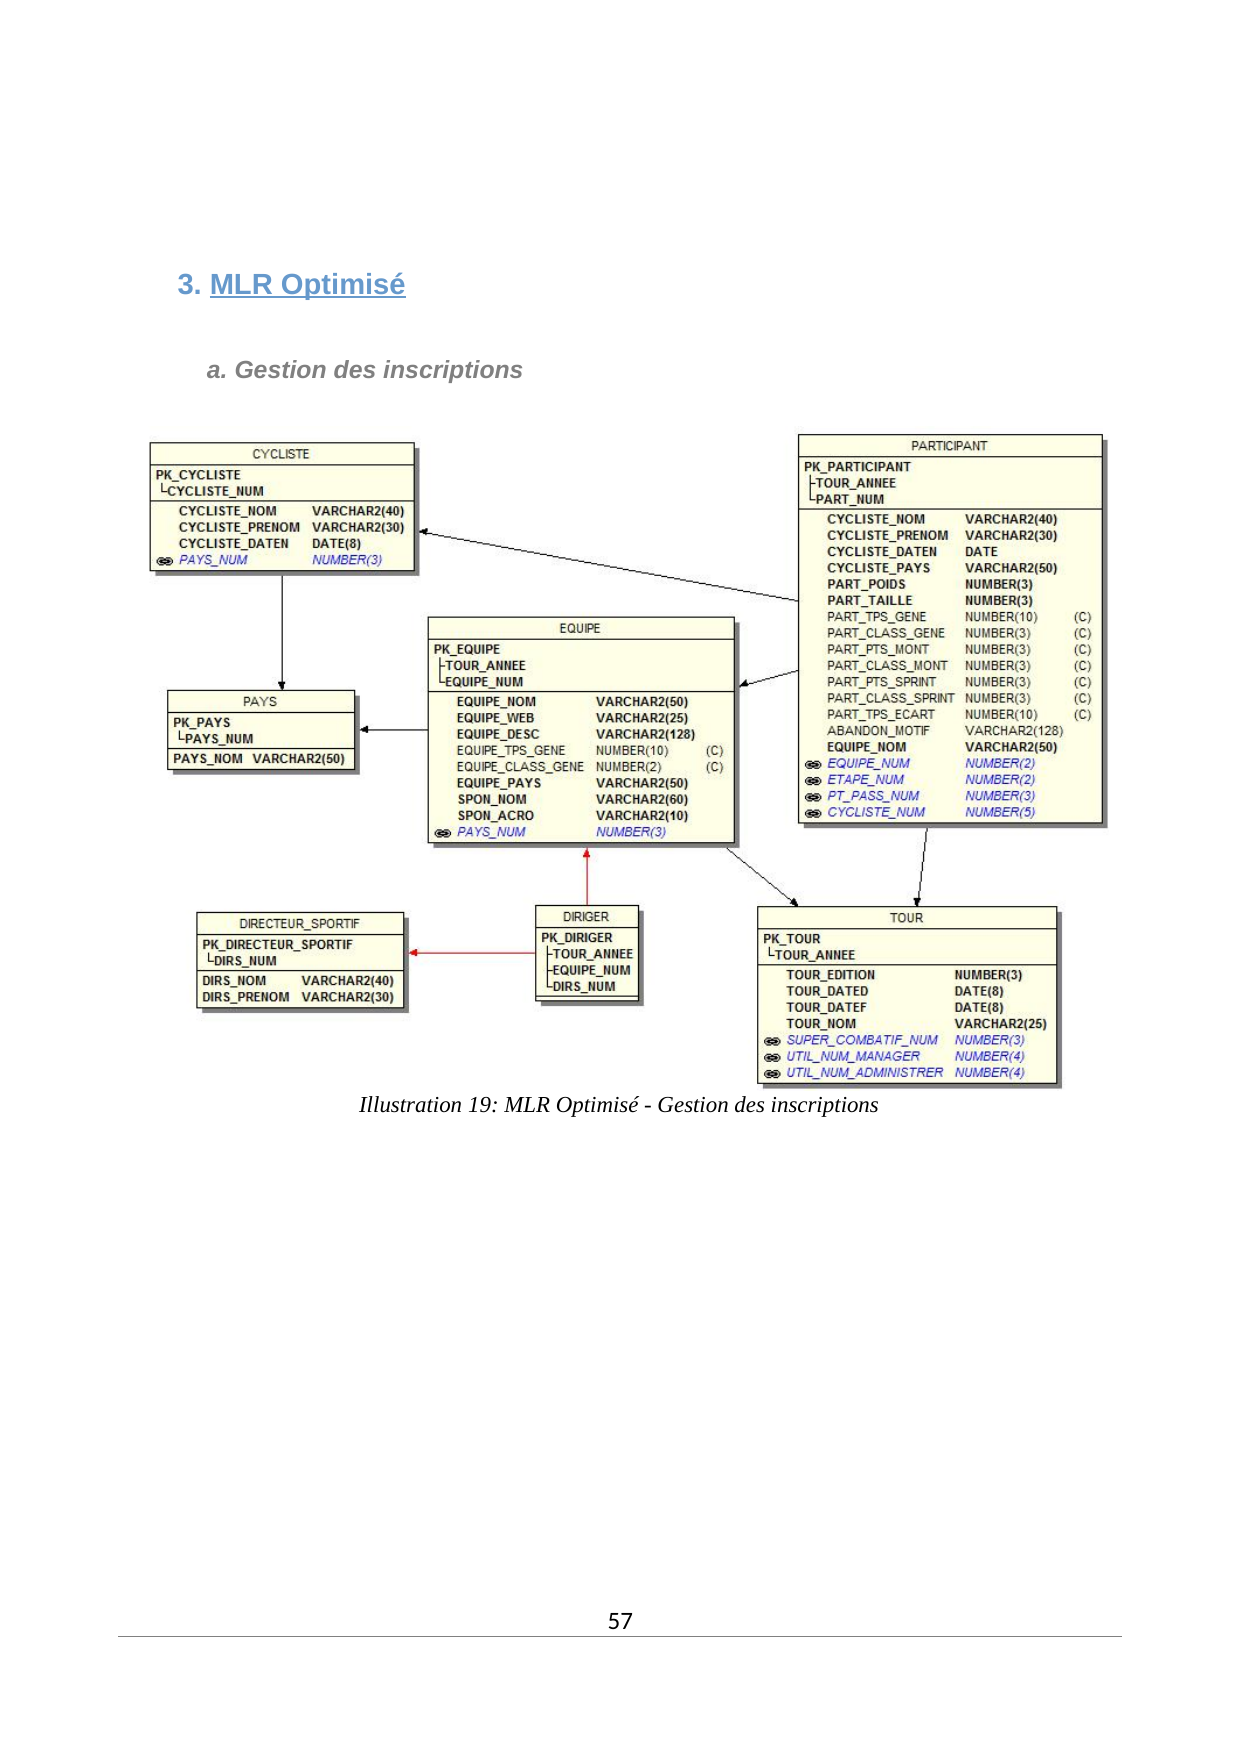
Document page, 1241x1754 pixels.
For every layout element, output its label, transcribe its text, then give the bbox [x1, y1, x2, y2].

text Illustration 19: MLR Optimisé - Gestion des inscriptions [131, 1091, 1109, 1117]
picture [131, 426, 1110, 1091]
subtitle MLR Optimisé [177, 267, 1122, 300]
subtitle Gestion des inscriptions [207, 355, 1122, 384]
